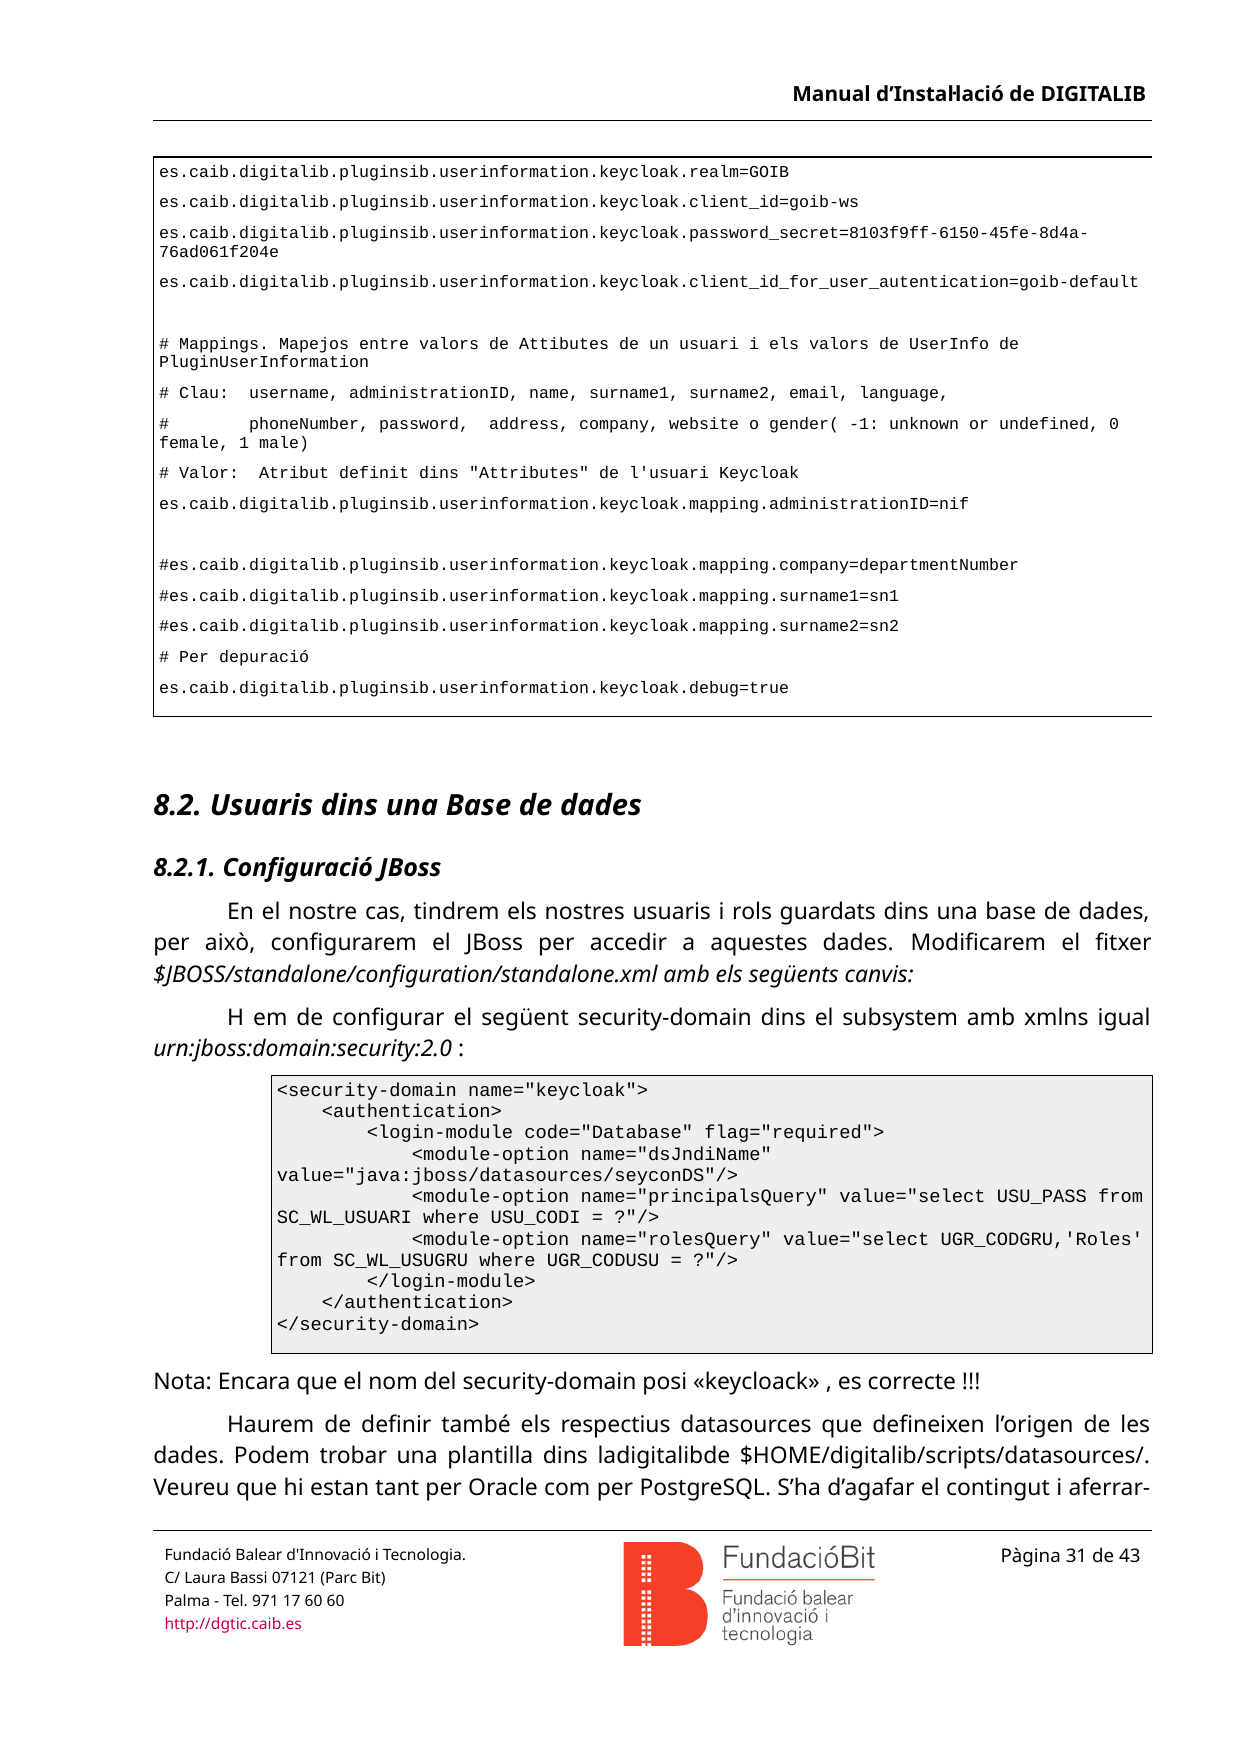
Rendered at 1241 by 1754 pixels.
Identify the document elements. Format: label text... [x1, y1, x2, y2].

text Nota: Encara que el nom del security-domain posi «keycloack» , es correcte !!! [153, 1365, 1152, 1396]
text En el nostre cas, tindrem els nostres usuaris i rols guardats dins una base de dades, per això, configurarem el JBoss per accedir a aquestes dades. Modificarem el fitxer $JBOSS/standalone/configuration/standalone.xml amb els següents canvis: [153, 895, 1152, 989]
text H em de configurar el següent security-domain dins el subsystem amb xmlns igual urn:jboss:domain:security:2.0 : [153, 1001, 1152, 1063]
table_header es.caib.digitalib.pluginsib.userinformation.keycloak.realm=GOIB es.caib.digitalib.pluginsib.userinformation.keycloak.client_id=goib-ws es.caib.digitalib.pluginsib.userinformation.keycloak.password_secret=8103f9ff-6150-45fe-8d4a-76ad061f204e es.caib.digitalib.pluginsib.userinformation.keycloak.client_id_for_user_autentication=goib-default # Mappings. Mapejos entre valors de Attibutes de un usuari i els valors de UserInfo de PluginUserInformation # Clau: username, administrationID, name, surname1, surname2, email, language, # phoneNumber, password, address, company, website o gender( -1: unknown or undefined, 0 female, 1 male) # Valor: Atribut definit dins "Attributes" de l'usuari Keycloak es.caib.digitalib.pluginsib.userinformation.keycloak.mapping.administrationID=nif #es.caib.digitalib.pluginsib.userinformation.keycloak.mapping.company=departmentNumber #es.caib.digitalib.pluginsib.userinformation.keycloak.mapping.surname1=sn1 #es.caib.digitalib.pluginsib.userinformation.keycloak.mapping.surname2=sn2 # Per depuració es.caib.digitalib.pluginsib.userinformation.keycloak.debug=true [154, 158, 1152, 716]
subtitle Configuració JBoss [153, 849, 1152, 883]
table_header <security-domain name="keycloak"> <authentication> <login-module code="Database" flag="required"> <module-option name="dsJndiName" value="java:jboss/datasources/seyconDS"/> <module-option name="principalsQuery" value="select USU_PASS from SC_WL_USUARI where USU_CODI = ?"/> <module-option name="rolesQuery" value="select UGR_CODGRU,'Roles' from SC_WL_USUGRU where UGR_CODUSU = ?"/> </login-module> </authentication> </security-domain> [272, 1076, 1152, 1353]
subtitle Usuaris dins una Base de dades [153, 784, 1152, 824]
picture [623, 1542, 875, 1646]
text Haurem de definir també els respectius datasources que defineixen l’origen de les dades. Podem trobar una plantilla dins ladigitalibde $HOME/digitalib/scripts/datasources/. Veureu que hi estan tant per Oracle com per PostgreSQL. S’ha d’agafar el contingut i aferrar- [153, 1408, 1152, 1502]
